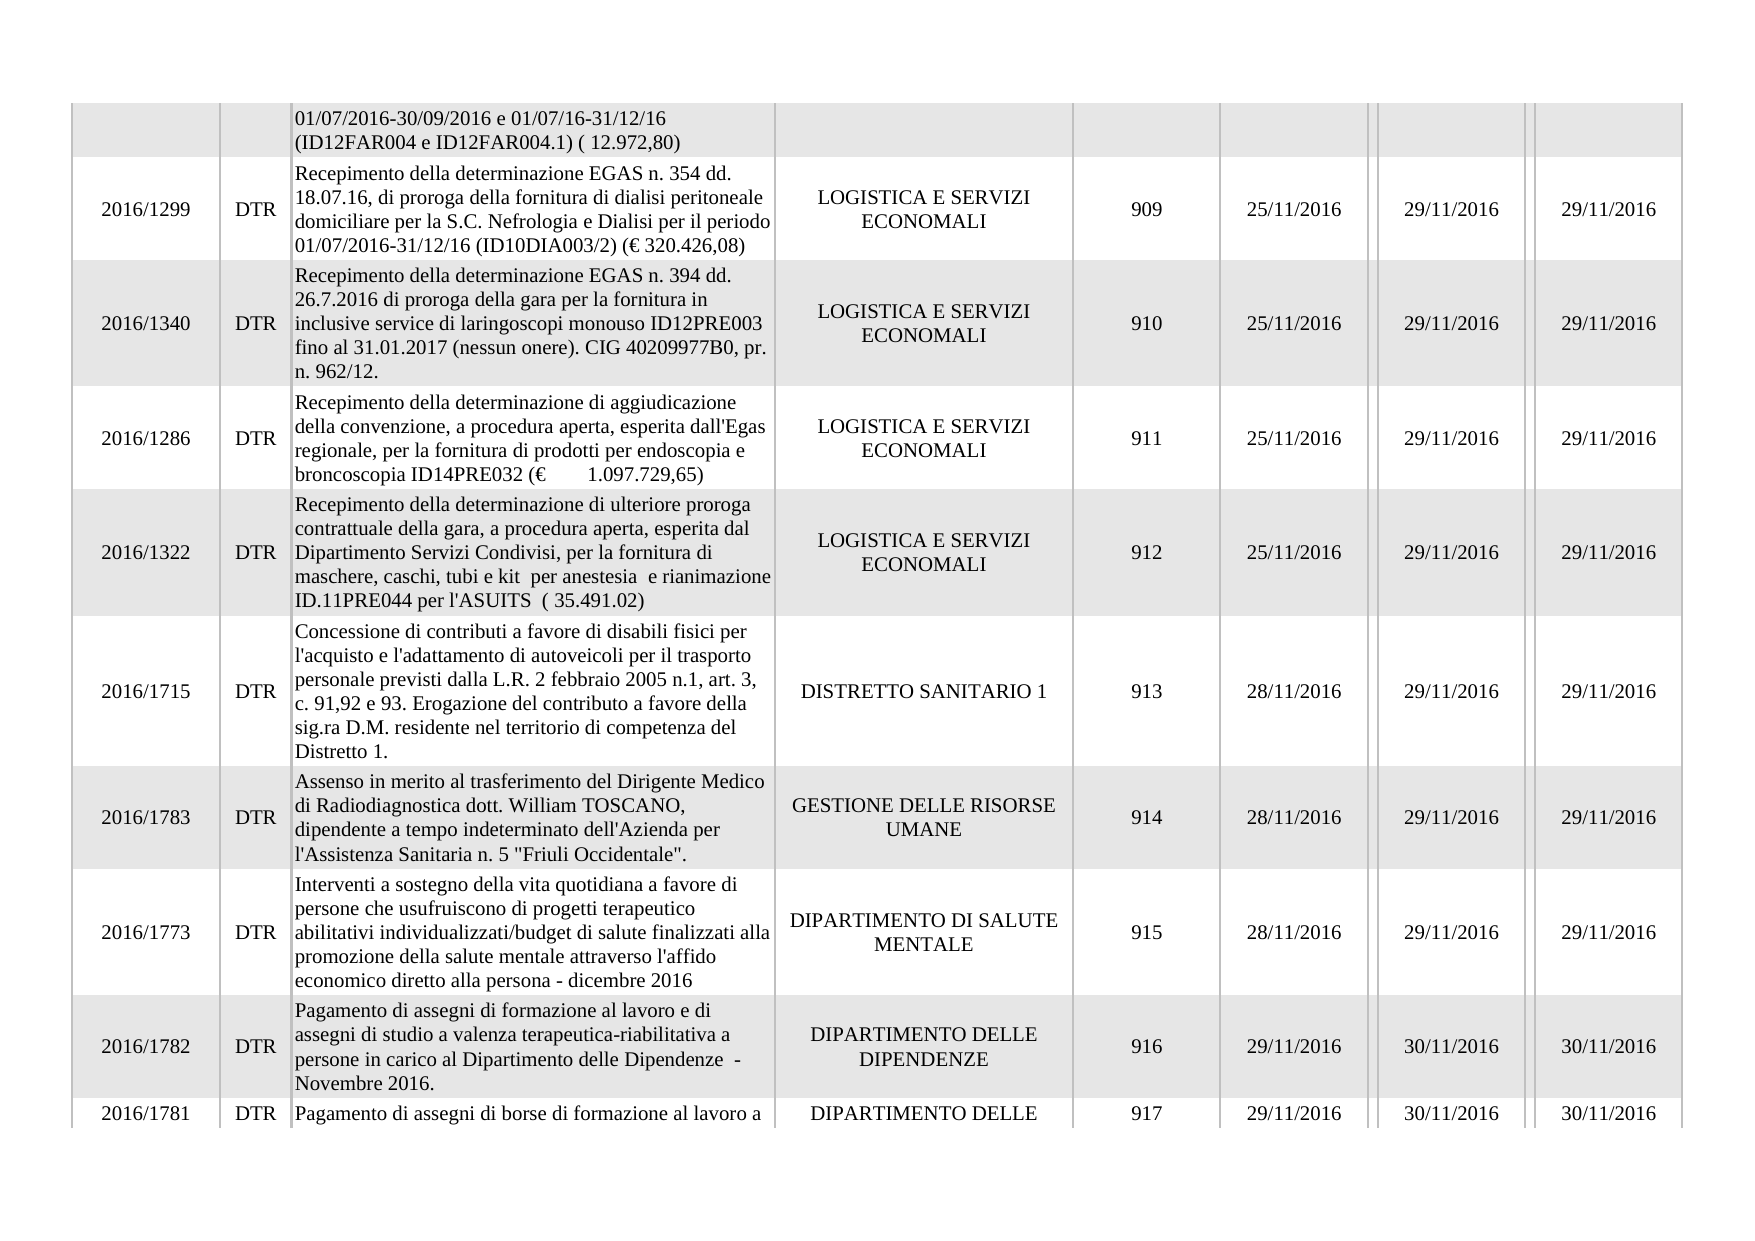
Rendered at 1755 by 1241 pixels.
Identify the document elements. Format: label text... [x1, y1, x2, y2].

table_cell DTR [221, 158, 290, 260]
table_cell 916 [1074, 995, 1219, 1098]
table_cell 25/11/2016 [1221, 386, 1367, 489]
table_cell 29/11/2016 [1536, 260, 1681, 386]
table_cell 29/11/2016 [1221, 995, 1367, 1098]
table_cell DISTRETTO SANITARIO 1 [776, 616, 1072, 766]
table_cell GESTIONE DELLE RISORSE UMANE [776, 766, 1072, 869]
table_cell DTR [221, 869, 290, 995]
table_cell LOGISTICA E SERVIZI ECONOMALI [776, 158, 1072, 260]
table_cell [1526, 103, 1534, 157]
table_cell [1369, 158, 1377, 260]
table_cell [73, 103, 219, 157]
table_cell 29/11/2016 [1379, 616, 1524, 766]
table_cell Pagamento di assegni di borse di formazione al lavoro a [293, 1098, 774, 1128]
table_cell 28/11/2016 [1221, 869, 1367, 995]
table_cell [1536, 103, 1681, 157]
table_cell DTR [221, 260, 290, 386]
table_cell LOGISTICA E SERVIZI ECONOMALI [776, 386, 1072, 489]
table_cell 2016/1340 [73, 260, 219, 386]
table_cell 29/11/2016 [1221, 1098, 1367, 1128]
table_cell 29/11/2016 [1536, 489, 1681, 616]
table_cell Recepimento della determinazione di ulteriore proroga contrattuale della gara, a procedura aperta, esperita dal Dipartimento Servizi Condivisi, per la fornitura di maschere, caschi, tubi e kit per anestesia e rianimazione ID.11PRE044 per l'ASUITS ( 35.491.02) [293, 489, 774, 616]
table_cell Recepimento della determinazione EGAS n. 394 dd. 26.7.2016 di proroga della gara per la fornitura in inclusive service di laringoscopi monouso ID12PRE003 fino al 31.01.2017 (nessun onere). CIG 40209977B0, pr. n. 962/12. [293, 260, 774, 386]
table_cell [1369, 103, 1377, 157]
table_cell 29/11/2016 [1536, 616, 1681, 766]
table_cell 2016/1715 [73, 616, 219, 766]
table_cell 29/11/2016 [1379, 260, 1524, 386]
table_cell 911 [1074, 386, 1219, 489]
table_cell DTR [221, 1098, 290, 1128]
table_cell DTR [221, 386, 290, 489]
table_cell DIPARTIMENTO DELLE DIPENDENZE [776, 995, 1072, 1098]
table_cell Recepimento della determinazione EGAS n. 354 dd. 18.07.16, di proroga della fornitura di dialisi peritoneale domiciliare per la S.C. Nefrologia e Dialisi per il periodo 01/07/2016-31/12/16 (ID10DIA003/2) (€ 320.426,08) [293, 158, 774, 260]
table_cell [1369, 869, 1377, 995]
table_cell 2016/1299 [73, 158, 219, 260]
table_cell 2016/1286 [73, 386, 219, 489]
table_cell 2016/1781 [73, 1098, 219, 1128]
table_cell [1526, 158, 1534, 260]
table_cell 29/11/2016 [1379, 766, 1524, 869]
table_cell 909 [1074, 158, 1219, 260]
table_cell 915 [1074, 869, 1219, 995]
table_cell Assenso in merito al trasferimento del Dirigente Medico di Radiodiagnostica dott. William TOSCANO, dipendente a tempo indeterminato dell'Azienda per l'Assistenza Sanitaria n. 5 "Friuli Occidentale". [293, 766, 774, 869]
table_cell 910 [1074, 260, 1219, 386]
table_cell LOGISTICA E SERVIZI ECONOMALI [776, 489, 1072, 616]
table_cell 30/11/2016 [1379, 995, 1524, 1098]
table_cell DIPARTIMENTO DI SALUTE MENTALE [776, 869, 1072, 995]
table_cell [1526, 869, 1534, 995]
table_cell 29/11/2016 [1536, 158, 1681, 260]
table_cell 917 [1074, 1098, 1219, 1128]
table_cell [1369, 489, 1377, 616]
table_cell Interventi a sostegno della vita quotidiana a favore di persone che usufruiscono di progetti terapeutico abilitativi individualizzati/budget di salute finalizzati alla promozione della salute mentale attraverso l'affido economico diretto alla persona - dicembre 2016 [293, 869, 774, 995]
table_cell [1221, 103, 1367, 157]
table_cell 29/11/2016 [1379, 386, 1524, 489]
table_cell Pagamento di assegni di formazione al lavoro e di assegni di studio a valenza terapeutica-riabilitativa a persone in carico al Dipartimento delle Dipendenze - Novembre 2016. [293, 995, 774, 1098]
table_cell [1526, 489, 1534, 616]
table_cell DIPARTIMENTO DELLE [776, 1098, 1072, 1128]
table_cell [776, 103, 1072, 157]
table_cell [1369, 1098, 1377, 1128]
table_cell 25/11/2016 [1221, 158, 1367, 260]
table_cell [221, 103, 290, 157]
table_cell 28/11/2016 [1221, 766, 1367, 869]
table_cell [1369, 766, 1377, 869]
table_cell 25/11/2016 [1221, 260, 1367, 386]
table_cell [1369, 995, 1377, 1098]
table_cell [1526, 386, 1534, 489]
table_cell 01/07/2016-30/09/2016 e 01/07/16-31/12/16 (ID12FAR004 e ID12FAR004.1) ( 12.972,80) [293, 103, 774, 157]
table_cell 30/11/2016 [1379, 1098, 1524, 1128]
table_cell DTR [221, 489, 290, 616]
table_cell DTR [221, 766, 290, 869]
table_cell Recepimento della determinazione di aggiudicazione della convenzione, a procedura aperta, esperita dall'Egas regionale, per la fornitura di prodotti per endoscopia e broncoscopia ID14PRE032 (€ 1.097.729,65) [293, 386, 774, 489]
table_cell 2016/1322 [73, 489, 219, 616]
table_cell 29/11/2016 [1379, 489, 1524, 616]
table_cell 29/11/2016 [1379, 158, 1524, 260]
table_cell Concessione di contributi a favore di disabili fisici per l'acquisto e l'adattamento di autoveicoli per il trasporto personale previsti dalla L.R. 2 febbraio 2005 n.1, art. 3, c. 91,92 e 93. Erogazione del contributo a favore della sig.ra D.M. residente nel territorio di competenza del Distretto 1. [293, 616, 774, 766]
table_cell [1369, 616, 1377, 766]
table_cell [1526, 1098, 1534, 1128]
table_cell 912 [1074, 489, 1219, 616]
table_cell [1526, 616, 1534, 766]
table_cell 914 [1074, 766, 1219, 869]
table_cell DTR [221, 616, 290, 766]
table_cell [1526, 260, 1534, 386]
table_cell [1526, 995, 1534, 1098]
table_cell 2016/1782 [73, 995, 219, 1098]
table_cell 29/11/2016 [1536, 386, 1681, 489]
table_cell 30/11/2016 [1536, 1098, 1681, 1128]
table_cell 913 [1074, 616, 1219, 766]
table_cell [1074, 103, 1219, 157]
table_cell [1369, 260, 1377, 386]
table_cell 2016/1783 [73, 766, 219, 869]
table_cell [1526, 766, 1534, 869]
table_cell [1369, 386, 1377, 489]
table_cell 29/11/2016 [1536, 766, 1681, 869]
table_cell 25/11/2016 [1221, 489, 1367, 616]
table_cell 2016/1773 [73, 869, 219, 995]
table_cell 29/11/2016 [1379, 869, 1524, 995]
table_cell 28/11/2016 [1221, 616, 1367, 766]
table_cell 29/11/2016 [1536, 869, 1681, 995]
table_cell [1379, 103, 1524, 157]
table_cell LOGISTICA E SERVIZI ECONOMALI [776, 260, 1072, 386]
table_cell 30/11/2016 [1536, 995, 1681, 1098]
table_cell DTR [221, 995, 290, 1098]
